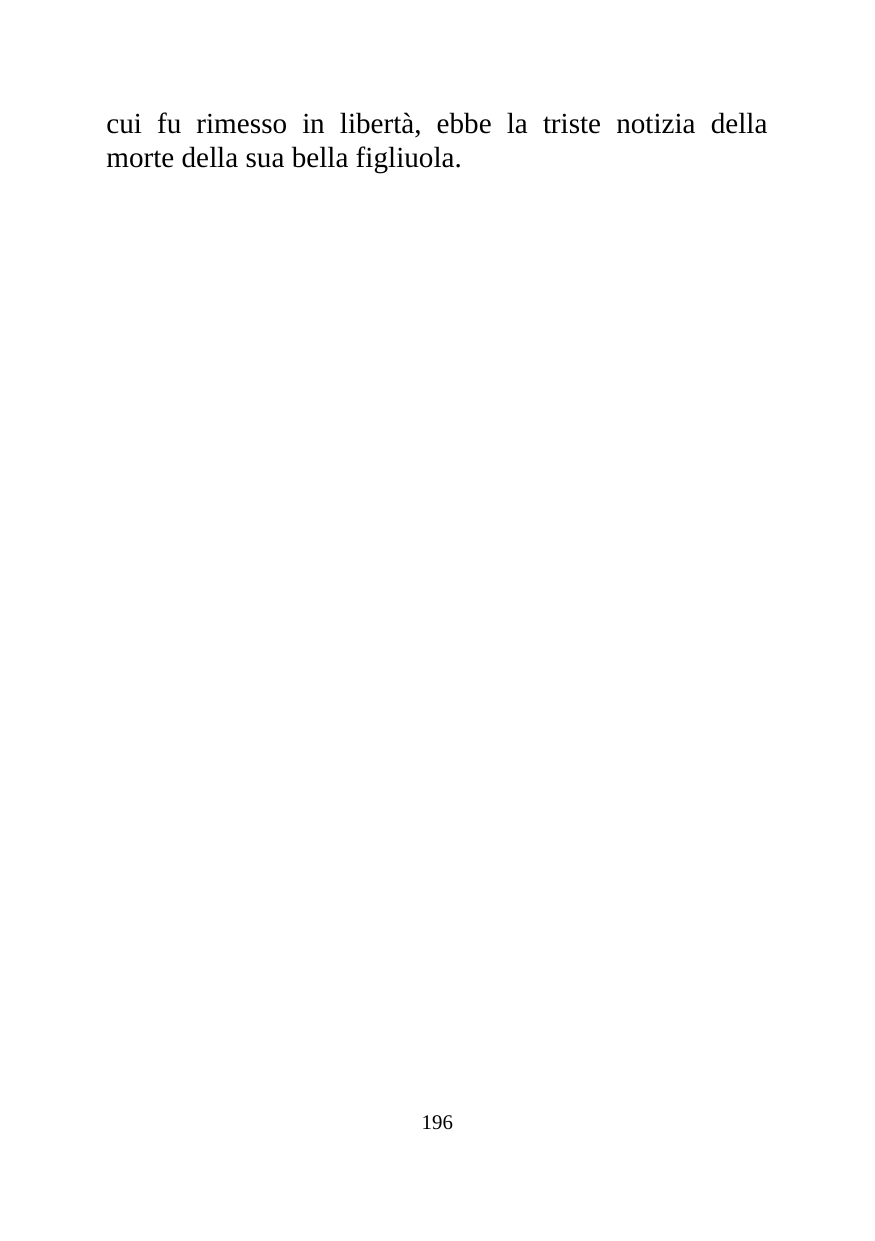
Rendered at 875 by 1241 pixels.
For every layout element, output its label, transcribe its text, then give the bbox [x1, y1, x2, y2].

text cui fu rimesso in libertà, ebbe la triste notizia della morte della sua bella figliuola. [106, 106, 768, 173]
